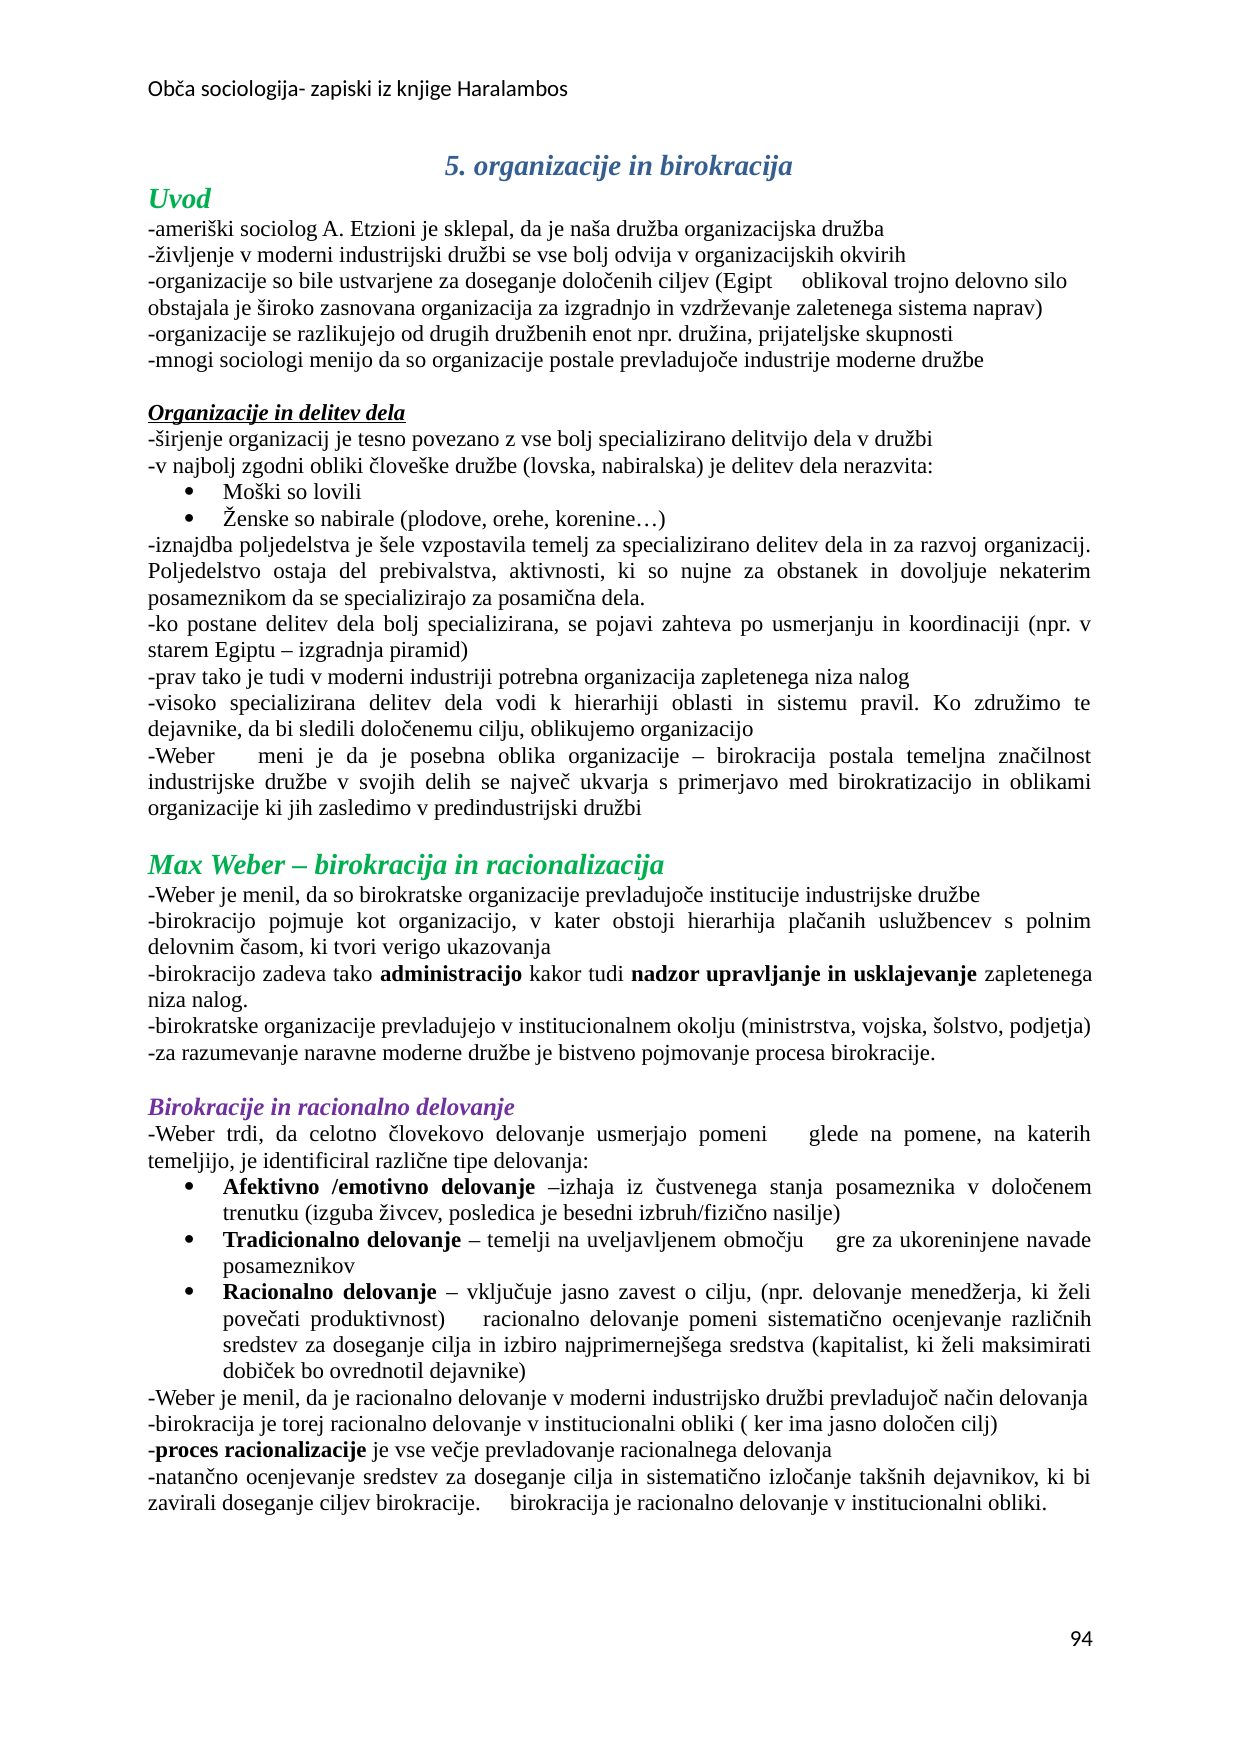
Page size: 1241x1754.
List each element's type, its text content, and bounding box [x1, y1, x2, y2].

text -birokracijo zadeva tako administracijo kakor tudi nadzor upravljanje in usklajevanje zapletenega niza nalog. [148, 960, 1093, 1012]
text -Weber je menil, da je racionalno delovanje v moderni industrijsko družbi prevladujoč način delovanja [148, 1384, 1093, 1410]
text -za razumevanje naravne moderne družbe je bistveno pojmovanje procesa birokracije. [148, 1039, 1093, 1065]
text -ko postane delitev dela bolj specializirana, se pojavi zahteva po usmerjanju in koordinaciji (npr. v starem Egiptu – izgradnja piramid) [148, 610, 1093, 663]
text -v najbolj zgodni obliki človeške družbe (lovska, nabiralska) je delitev dela nerazvita: [148, 452, 1093, 478]
text Organizacije in delitev dela [148, 399, 1093, 426]
text -Weber je menil, da so birokratske organizacije prevladujoče institucije industrijske družbe [148, 881, 1093, 907]
text -natančno ocenjevanje sredstev za doseganje cilja in sistematično izločanje takšnih dejavnikov, ki bi zavirali doseganje ciljev birokracije.  birokracija je racionalno delovanje v institucionalni obliki. [148, 1463, 1093, 1516]
text -Weber trdi, da celotno človekovo delovanje usmerjajo pomeni  glede na pomene, na katerih temeljijo, je identificiral različne tipe delovanja: [148, 1120, 1093, 1173]
text Uvod [148, 181, 1093, 215]
text -prav tako je tudi v moderni industriji potrebna organizacija zapletenega niza nalog [148, 663, 1093, 689]
list Ženske so nabirale (plodove, orehe, korenine…) [185, 504, 1093, 531]
list Tradicionalno delovanje – temelji na uveljavljenem območju  gre za ukoreninjene navade posameznikov [185, 1226, 1093, 1278]
text -širjenje organizacij je tesno povezano z vse bolj specializirano delitvijo dela v družbi [148, 426, 1093, 452]
text -proces racionalizacije je vse večje prevladovanje racionalnega delovanja [148, 1437, 1093, 1463]
text -življenje v moderni industrijski družbi se vse bolj odvija v organizacijskih okvirih [148, 241, 1093, 267]
text -birokratske organizacije prevladujejo v institucionalnem okolju (ministrstva, vojska, šolstvo, podjetja) [148, 1012, 1093, 1039]
text -birokracijo pojmuje kot organizacijo, v kater obstoji hierarhija plačanih uslužbencev s polnim delovnim časom, ki tvori verigo ukazovanja [148, 907, 1093, 960]
text -Weber  meni je da je posebna oblika organizacije – birokracija postala temeljna značilnost industrijske družbe v svojih delih se največ ukvarja s primerjavo med birokratizacijo in oblikami organizacije ki jih zasledimo v predindustrijski družbi [148, 742, 1093, 821]
list Moški so lovili [185, 478, 1093, 504]
list Afektivno /emotivno delovanje –izhaja iz čustvenega stanja posameznika v določenem trenutku (izguba živcev, posledica je besedni izbruh/fizično nasilje) [185, 1173, 1093, 1226]
text -visoko specializirana delitev dela vodi k hierarhiji oblasti in sistemu pravil. Ko združimo te dejavnike, da bi sledili določenemu cilju, oblikujemo organizacijo [148, 689, 1093, 742]
text 5. organizacije in birokracija [148, 148, 1093, 181]
list Racionalno delovanje – vključuje jasno zavest o cilju, (npr. delovanje menedžerja, ki želi povečati produktivnost)  racionalno delovanje pomeni sistematično ocenjevanje različnih sredstev za doseganje cilja in izbiro najprimernejšega sredstva (kapitalist, ki želi maksimirati dobiček bo ovrednotil dejavnike) [185, 1278, 1093, 1384]
text -ameriški sociolog A. Etzioni je sklepal, da je naša družba organizacijska družba [148, 215, 1093, 241]
text -iznajdba poljedelstva je šele vzpostavila temelj za specializirano delitev dela in za razvoj organizacij. Poljedelstvo ostaja del prebivalstva, aktivnosti, ki so nujne za obstanek in dovoljuje nekaterim posameznikom da se specializirajo za posamična dela. [148, 531, 1093, 610]
text Max Weber – birokracija in racionalizacija [148, 847, 1093, 881]
text -organizacije se razlikujejo od drugih družbenih enot npr. družina, prijateljske skupnosti [148, 320, 1093, 346]
text Birokracije in racionalno delovanje [148, 1092, 1093, 1120]
text -birokracija je torej racionalno delovanje v institucionalni obliki ( ker ima jasno določen cilj) [148, 1410, 1093, 1437]
text -organizacije so bile ustvarjene za doseganje določenih ciljev (Egipt  oblikoval trojno delovno silo  obstajala je široko zasnovana organizacija za izgradnjo in vzdrževanje zaletenega sistema naprav) [148, 267, 1093, 320]
text -mnogi sociologi menijo da so organizacije postale prevladujoče industrije moderne družbe [148, 346, 1093, 373]
